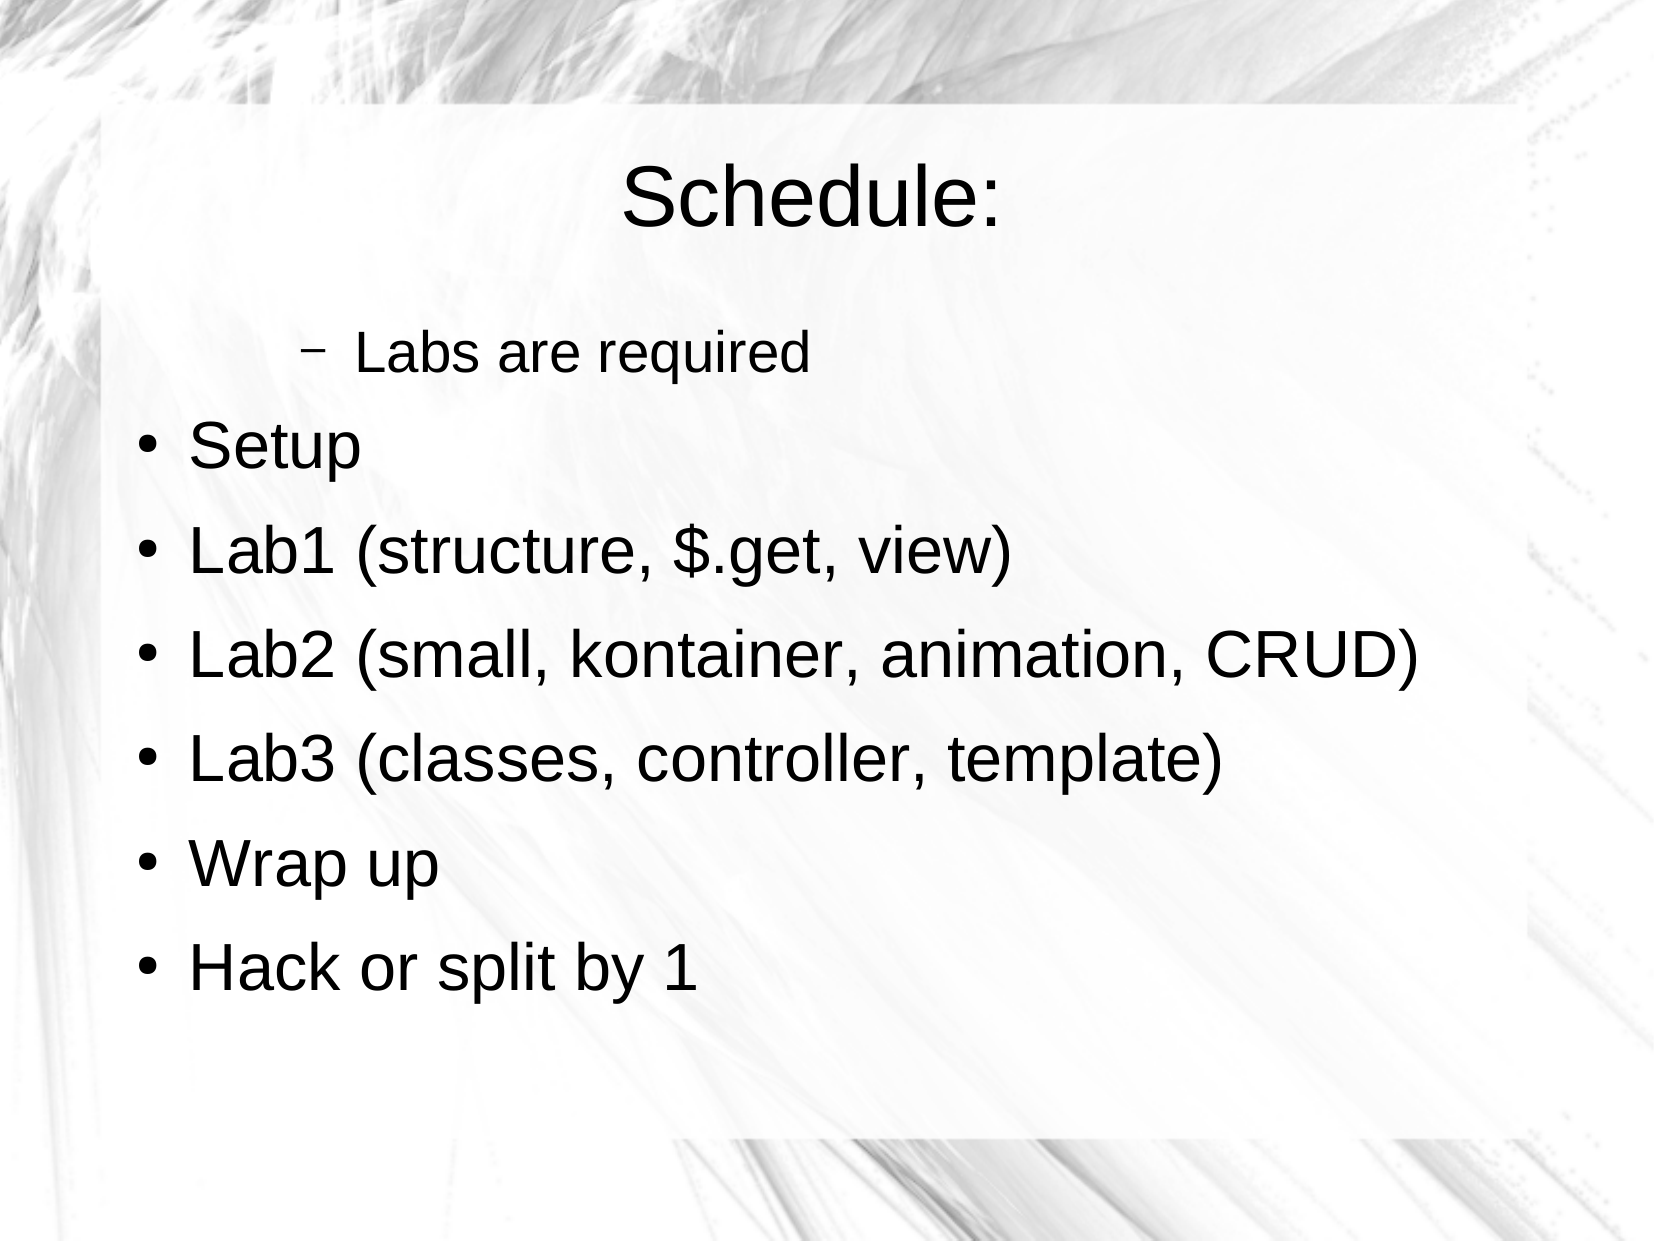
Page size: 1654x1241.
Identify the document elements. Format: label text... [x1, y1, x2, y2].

list Labs are required Setup Lab1 (structure, $.get, view) Lab2 (small, kontainer, animation, CRUD) Lab3 (classes, controller, template) Wrap up Hack or split by 1 [118, 319, 1571, 1109]
picture [0, 0, 1654, 1241]
title Schedule: [118, 112, 1506, 281]
